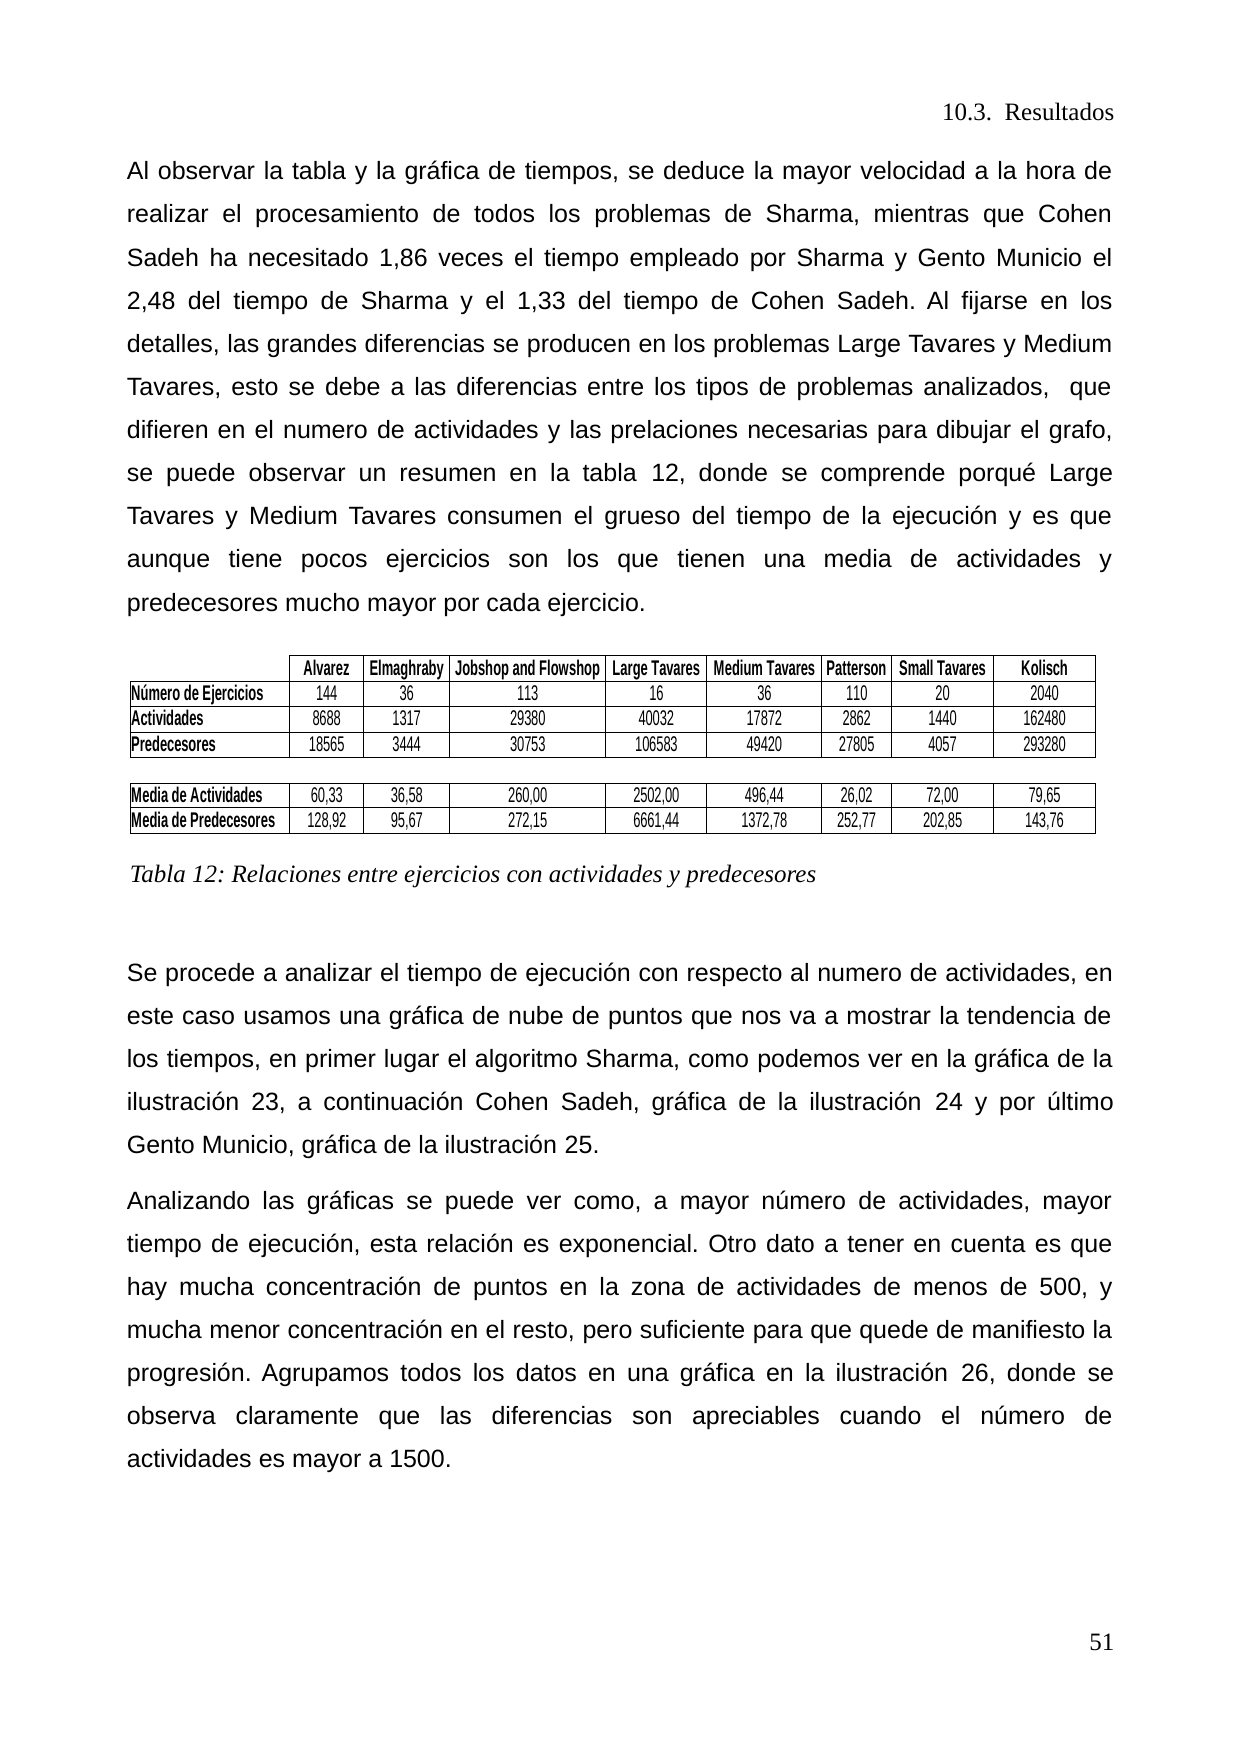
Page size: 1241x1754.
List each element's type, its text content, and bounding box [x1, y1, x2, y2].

text Analizando las gráficas se puede ver como, a mayor número de actividades, mayor tiempo de ejecución, esta relación es exponencial. Otro dato a tener en cuenta es que hay mucha concentración de puntos en la zona de actividades de menos de 500, y mucha menor concentración en el resto, pero suficiente para que quede de manifiesto la progresión. Agrupamos todos los datos en una gráfica en la ilustración 26, donde se observa claramente que las diferencias son apreciables cuando el número de actividades es mayor a 1500. [127, 1186, 1114, 1473]
text Tabla 12: Relaciones entre ejercicios con actividades y predecesores [129, 656, 1097, 888]
text Se procede a analizar el tiempo de ejecución con respecto al numero de actividades, en este caso usamos una gráfica de nube de puntos que nos va a mostrar la tendencia de los tiempos, en primer lugar el algoritmo Sharma, como podemos ver en la gráfica de la ilustración 23, a continuación Cohen Sadeh, gráfica de la ilustración 24 y por último Gento Municio, gráfica de la ilustración 25. [127, 958, 1114, 1159]
text Al observar la tabla y la gráfica de tiempos, se deduce la mayor velocidad a la hora de realizar el procesamiento de todos los problemas de Sharma, mientras que Cohen Sadeh ha necesitado 1,86 veces el tiempo empleado por Sharma y Gento Municio el 2,48 del tiempo de Sharma y el 1,33 del tiempo de Cohen Sadeh. Al fijarse en los detalles, las grandes diferencias se producen en los problemas Large Tavares y Medium Tavares, esto se debe a las diferencias entre los tipos de problemas analizados, que difieren en el numero de actividades y las prelaciones necesarias para dibujar el grafo, se puede observar un resumen en la tabla 12, donde se comprende porqué Large Tavares y Medium Tavares consumen el grueso del tiempo de la ejecución y es que aunque tiene pocos ejercicios son los que tienen una media de actividades y predecesores mucho mayor por cada ejercicio. [127, 156, 1114, 616]
